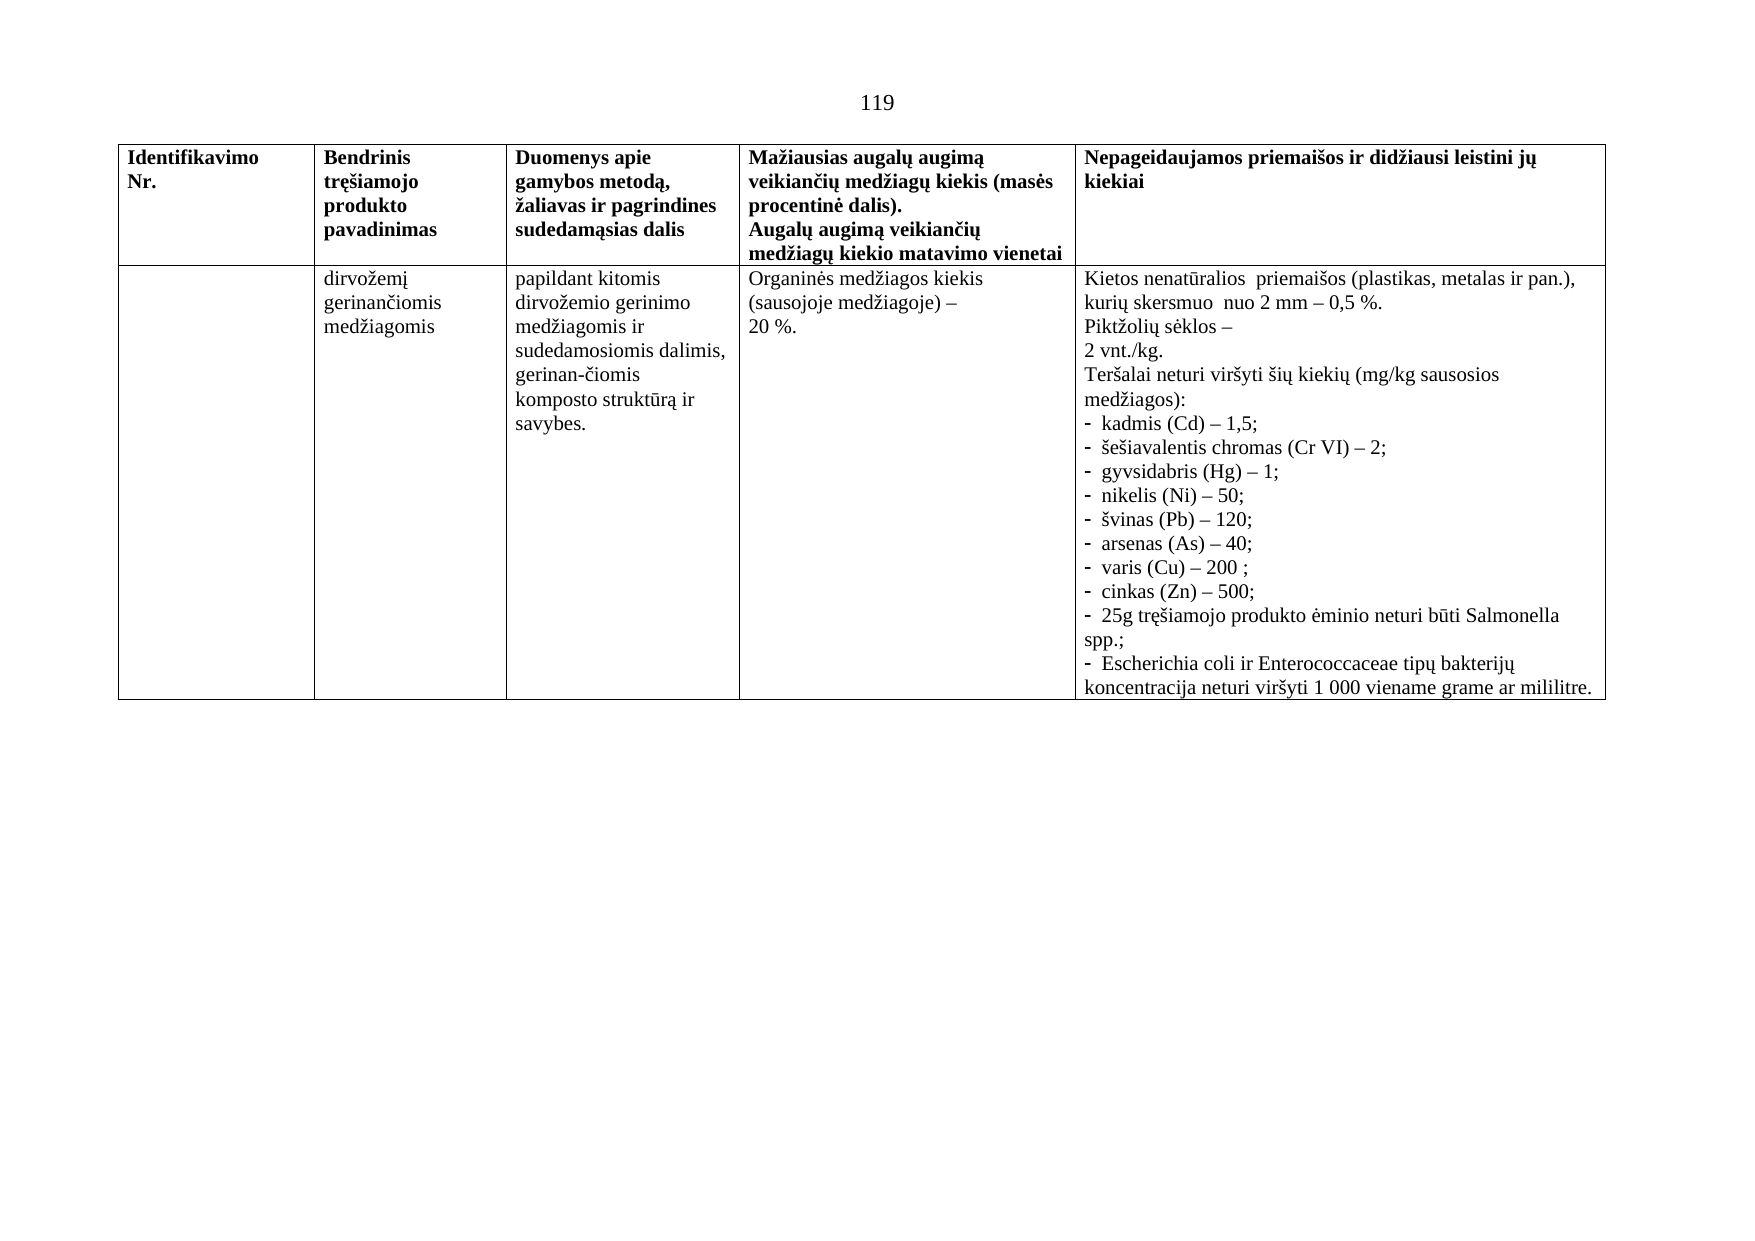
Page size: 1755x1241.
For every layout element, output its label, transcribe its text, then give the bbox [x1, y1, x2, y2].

table_cell papildant kitomis dirvožemio gerinimo medžiagomis ir sudedamosiomis dalimis, gerinan-čiomis komposto struktūrą ir savybes. [507, 266, 739, 699]
table_header Bendrinis tręšiamojo produkto pavadinimas [315, 145, 506, 265]
table_header Nepageidaujamos priemaišos ir didžiausi leistini jų kiekiai [1076, 145, 1605, 265]
table_cell Organinės medžiagos kiekis (sausojoje medžiagoje) – 20 %. [740, 266, 1075, 699]
table_header Mažiausias augalų augimą veikiančių medžiagų kiekis (masės procentinė dalis). Augalų augimą veikiančių medžiagų kiekio matavimo vienetai [740, 145, 1075, 265]
table_header Duomenys apie gamybos metodą, žaliavas ir pagrindines sudedamąsias dalis [507, 145, 739, 265]
table_cell [119, 266, 314, 699]
table_cell dirvožemį gerinančiomis medžiagomis [315, 266, 506, 699]
table_cell Kietos nenatūralios priemaišos (plastikas, metalas ir pan.), kurių skersmuo nuo 2 mm – 0,5 %. Piktžolių sėklos – 2 vnt./kg. Teršalai neturi viršyti šių kiekių (mg/kg sausosios medžiagos): kadmis (Cd) – 1,5; šešiavalentis chromas (Cr VI) – 2; gyvsidabris (Hg) – 1; nikelis (Ni) – 50; švinas (Pb) – 120; arsenas (As) – 40; varis (Cu) – 200 ; cinkas (Zn) – 500; 25g tręšiamojo produkto ėminio neturi būti Salmonella spp.; Escherichia coli ir Enterococcaceae tipų bakterijų koncentracija neturi viršyti 1 000 viename grame ar mililitre. [1076, 266, 1605, 699]
table_header Identifikavimo Nr. [119, 145, 314, 265]
